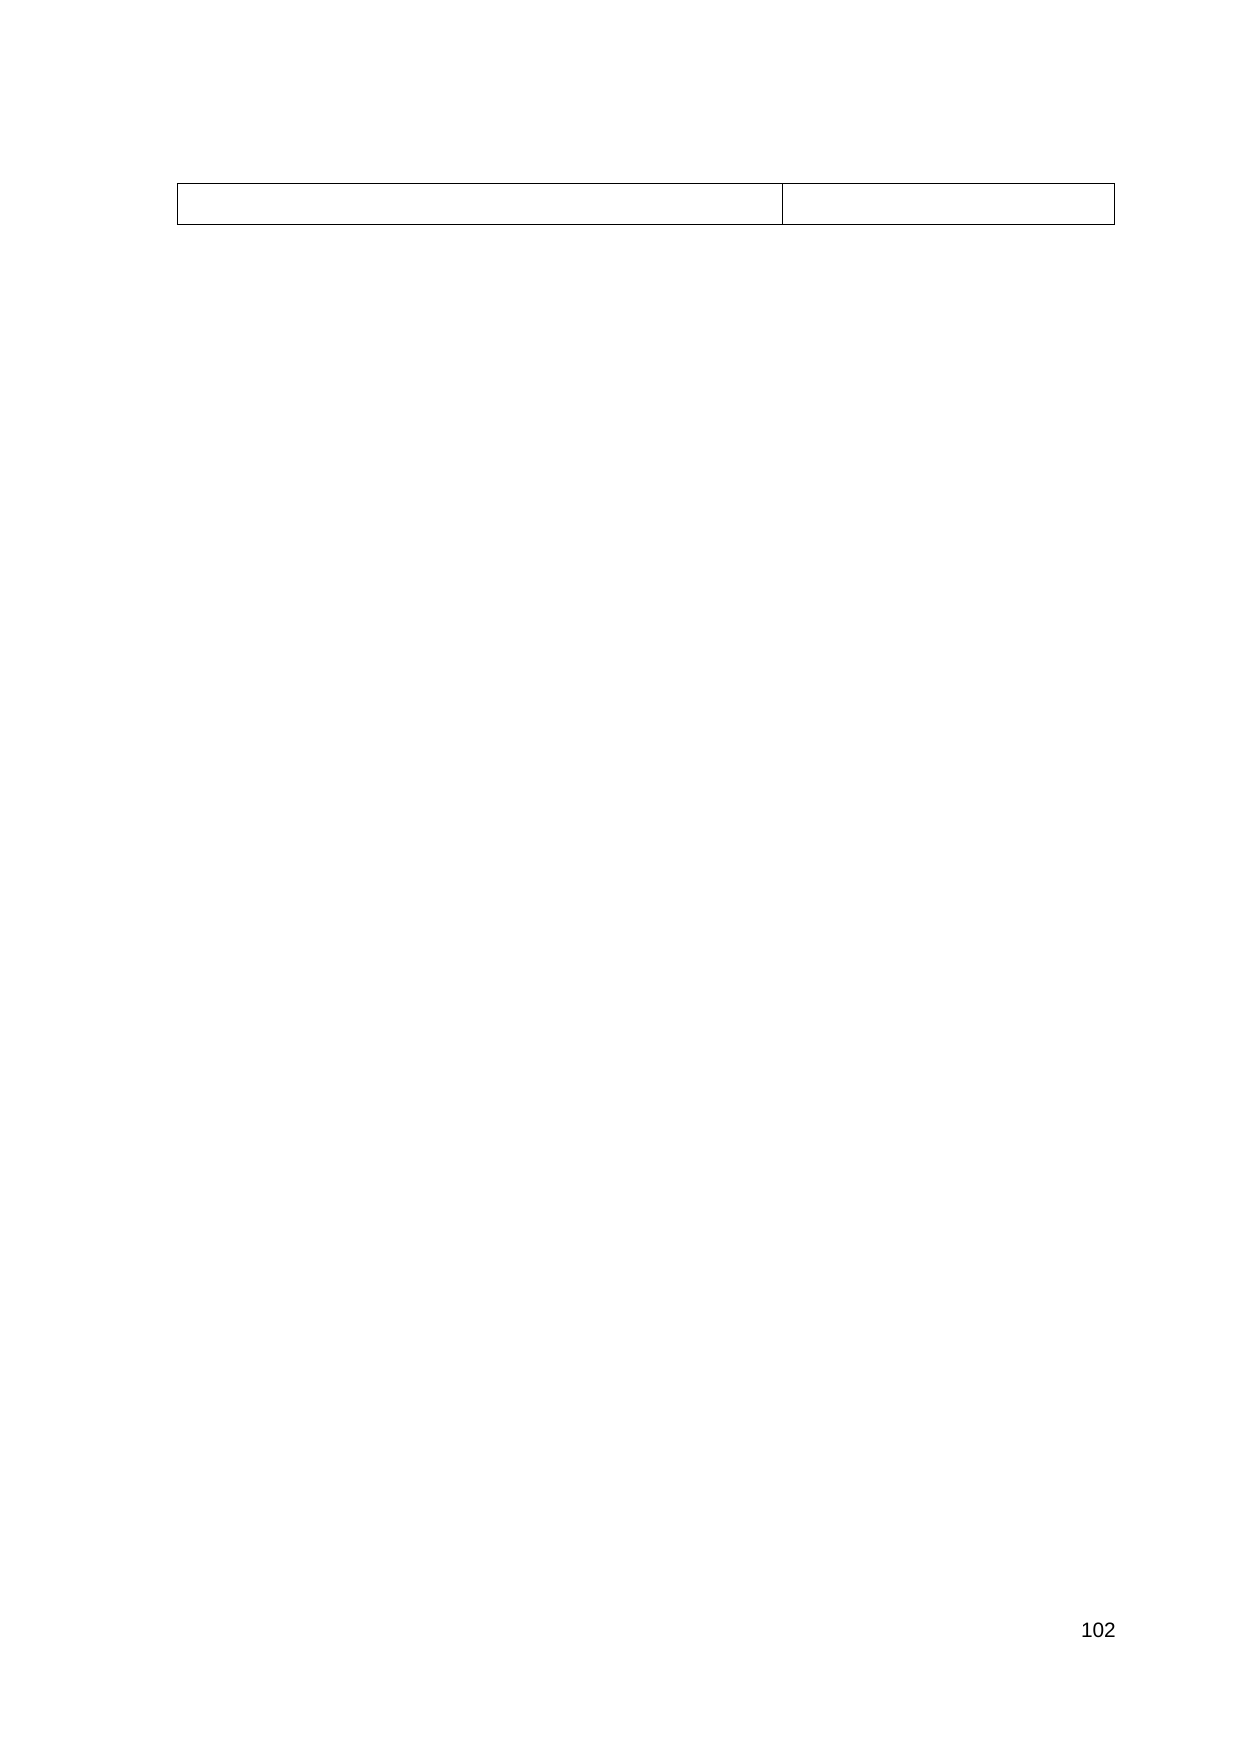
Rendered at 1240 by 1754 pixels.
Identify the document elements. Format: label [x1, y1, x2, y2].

table_cell [178, 184, 782, 224]
table_cell [783, 184, 1114, 224]
